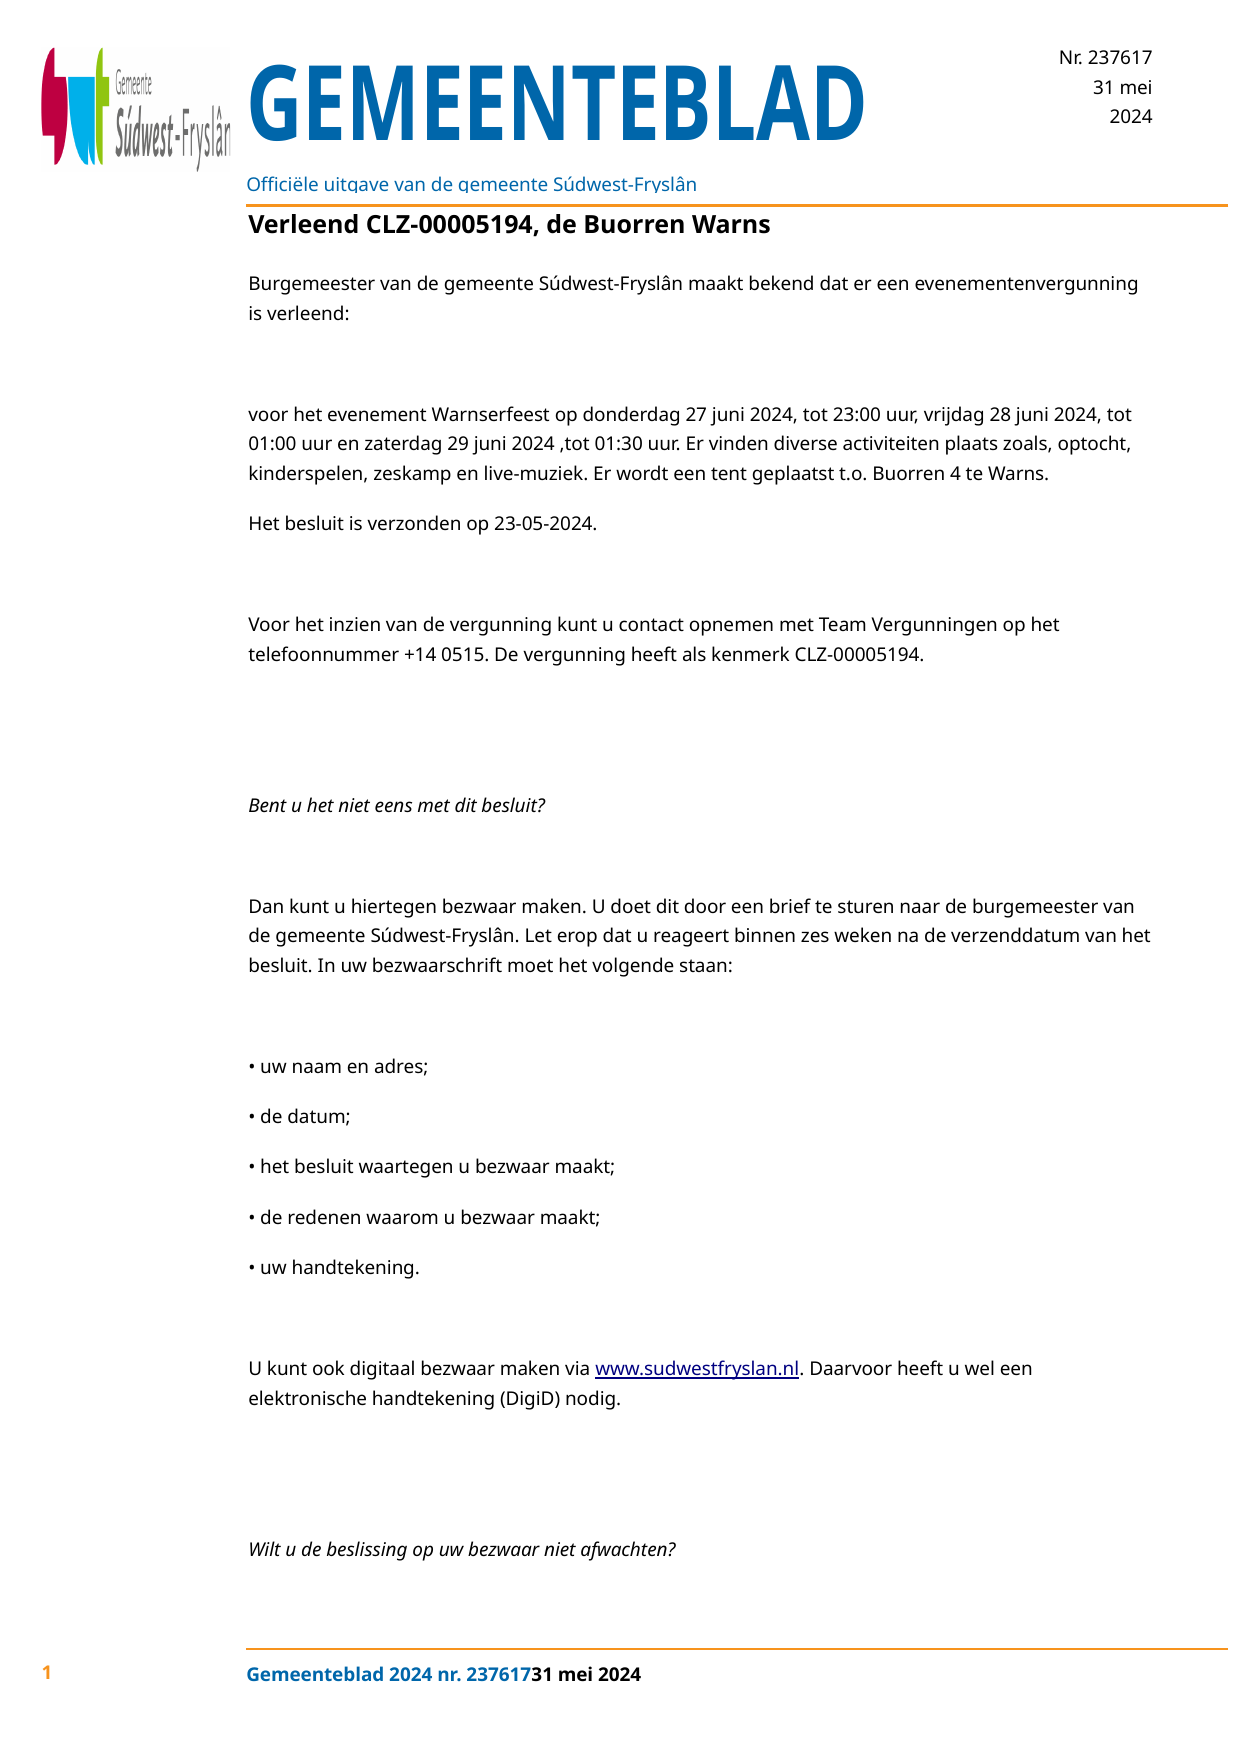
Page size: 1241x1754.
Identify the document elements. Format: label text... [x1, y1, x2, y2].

text voor het evenement Warnserfeest op donderdag 27 juni 2024, tot 23:00 uur, vrijdag 28 juni 2024, tot 01:00 uur en zaterdag 29 juni 2024 ,tot 01:30 uur. Er vinden diverse activiteiten plaats zoals, optocht, kinderspelen, zeskamp en live-muziek. Er wordt een tent geplaatst t.o. Buorren 4 te Warns. [248, 401, 1152, 486]
picture [41, 47, 231, 172]
text • uw naam en adres; [248, 1053, 1152, 1078]
text Dan kunt u hiertegen bezwaar maken. U doet dit door een brief te sturen naar de burgemeester van de gemeente Súdwest-Fryslân. Let erop dat u reageert binnen zes weken na de verzenddatum van het besluit. In uw bezwaarschrift moet het volgende staan: [248, 893, 1152, 978]
text Wilt u de beslissing op uw bezwaar niet afwachten? [248, 1536, 1152, 1562]
text Voor het inzien van de vergunning kunt u contact opnemen met Team Vergunningen op het telefoonnummer +14 0515. De vergunning heeft als kenmerk CLZ-00005194. [248, 611, 1152, 666]
text Burgemeester van de gemeente Súdwest-Fryslân maakt bekend dat er een evenementenvergunning is verleend: [248, 270, 1152, 326]
text • de datum; [248, 1103, 1152, 1129]
text Bent u het niet eens met dit besluit? [248, 792, 1152, 818]
text • de redenen waarom u bezwaar maakt; [248, 1204, 1152, 1230]
text • uw handtekening. [248, 1254, 1152, 1280]
text U kunt ook digitaal bezwaar maken via www.sudwestfryslan.nl. Daarvoor heeft u wel een elektronische handtekening (DigiD) nodig. [248, 1355, 1152, 1411]
text Het besluit is verzonden op 23-05-2024. [248, 510, 1152, 536]
text Verleend CLZ-00005194, de Buorren Warns [248, 207, 1152, 241]
text • het besluit waartegen u bezwaar maakt; [248, 1154, 1152, 1179]
